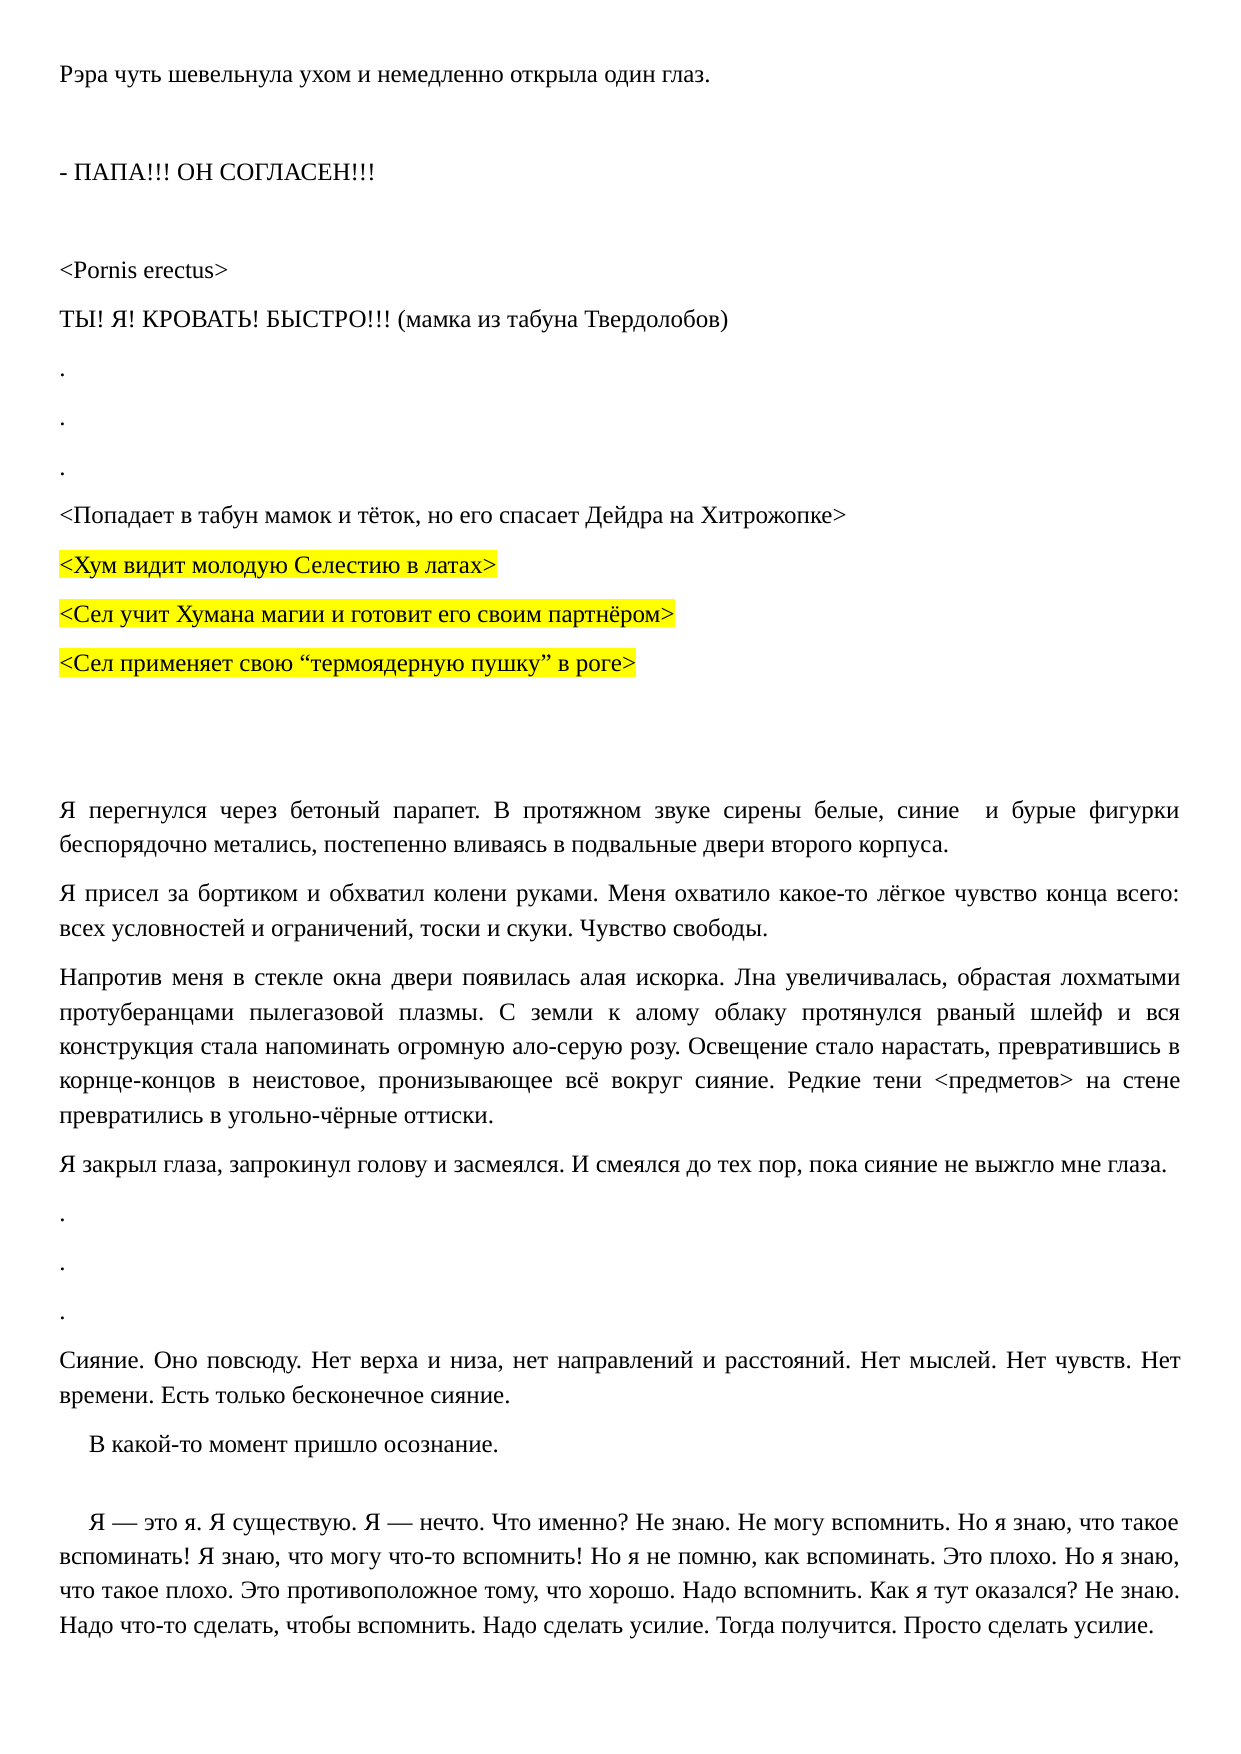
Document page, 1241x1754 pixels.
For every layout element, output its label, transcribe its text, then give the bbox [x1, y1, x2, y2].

text Я — это я. Я существую. Я — нечто. Что именно? Не знаю. Не могу вспомнить. Но я знаю, что такое вспоминать! Я знаю, что могу что-то вспомнить! Но я не помню, как вспоминать. Это плохо. Но я знаю, что такое плохо. Это противоположное тому, что хорошо. Надо вспомнить. Как я тут оказался? Не знаю. Надо что-то сделать, чтобы вспомнить. Надо сделать усилие. Тогда получится. Просто сделать усилие. [59, 1507, 1181, 1639]
text Напротив меня в стекле окна двери появилась алая искорка. Лна увеличивалась, обрастая лохматыми протуберанцами пылегазовой плазмы. С земли к алому облаку протянулся рваный шлейф и вся конструкция стала напоминать огромную ало-серую розу. Освещение стало нарастать, превратившись в корнце-концов в неистовое, пронизывающее всё вокруг сияние. Редкие тени <предметов> на стене превратились в угольно-чёрные оттиски. [59, 962, 1181, 1129]
text В какой-то момент пришло осознание. [59, 1429, 1181, 1458]
text Сияние. Оно повсюду. Нет верха и низа, нет направлений и расстояний. Нет мыслей. Нет чувств. Нет времени. Есть только бесконечное сияние. [59, 1345, 1181, 1408]
text <Попадает в табун мамок и тёток, но его спасает Дейдра на Хитрожопке> [59, 501, 1181, 529]
text <Сел применяет свою “термоядерную пушку” в роге> [59, 648, 1181, 677]
text . [59, 402, 1181, 431]
text Я перегнулся через бетоный парапет. В протяжном звуке сирены белые, синие и бурые фигурки беспорядочно метались, постепенно вливаясь в подвальные двери второго корпуса. [59, 795, 1181, 858]
text . [59, 1296, 1181, 1325]
text Рэра чуть шевельнула ухом и немедленно открыла один глаз. [59, 59, 1181, 88]
text Я закрыл глаза, запрокинул голову и засмеялся. И смеялся до тех пор, пока сияние не выжгло мне глаза. [59, 1149, 1181, 1178]
text . [59, 1198, 1181, 1227]
text - ПАПА!!! ОН СОГЛАСЕН!!! [59, 157, 1181, 186]
text ТЫ! Я! КРОВАТЬ! БЫСТРО!!! (мамка из табуна Твердолобов) [59, 304, 1181, 333]
text <Хум видит молодую Селестию в латах> [59, 550, 1181, 578]
text Я присел за бортиком и обхватил колени руками. Меня охватило какое-то лёгкое чувство конца всего: всех условностей и ограничений, тоски и скуки. Чувство свободы. [59, 878, 1181, 942]
text . [59, 452, 1181, 480]
text <Сел учит Хумана магии и готовит его своим партнёром> [59, 599, 1181, 627]
text . [59, 1247, 1181, 1276]
text . [59, 353, 1181, 382]
text <Pornis erectus> [59, 255, 1181, 284]
